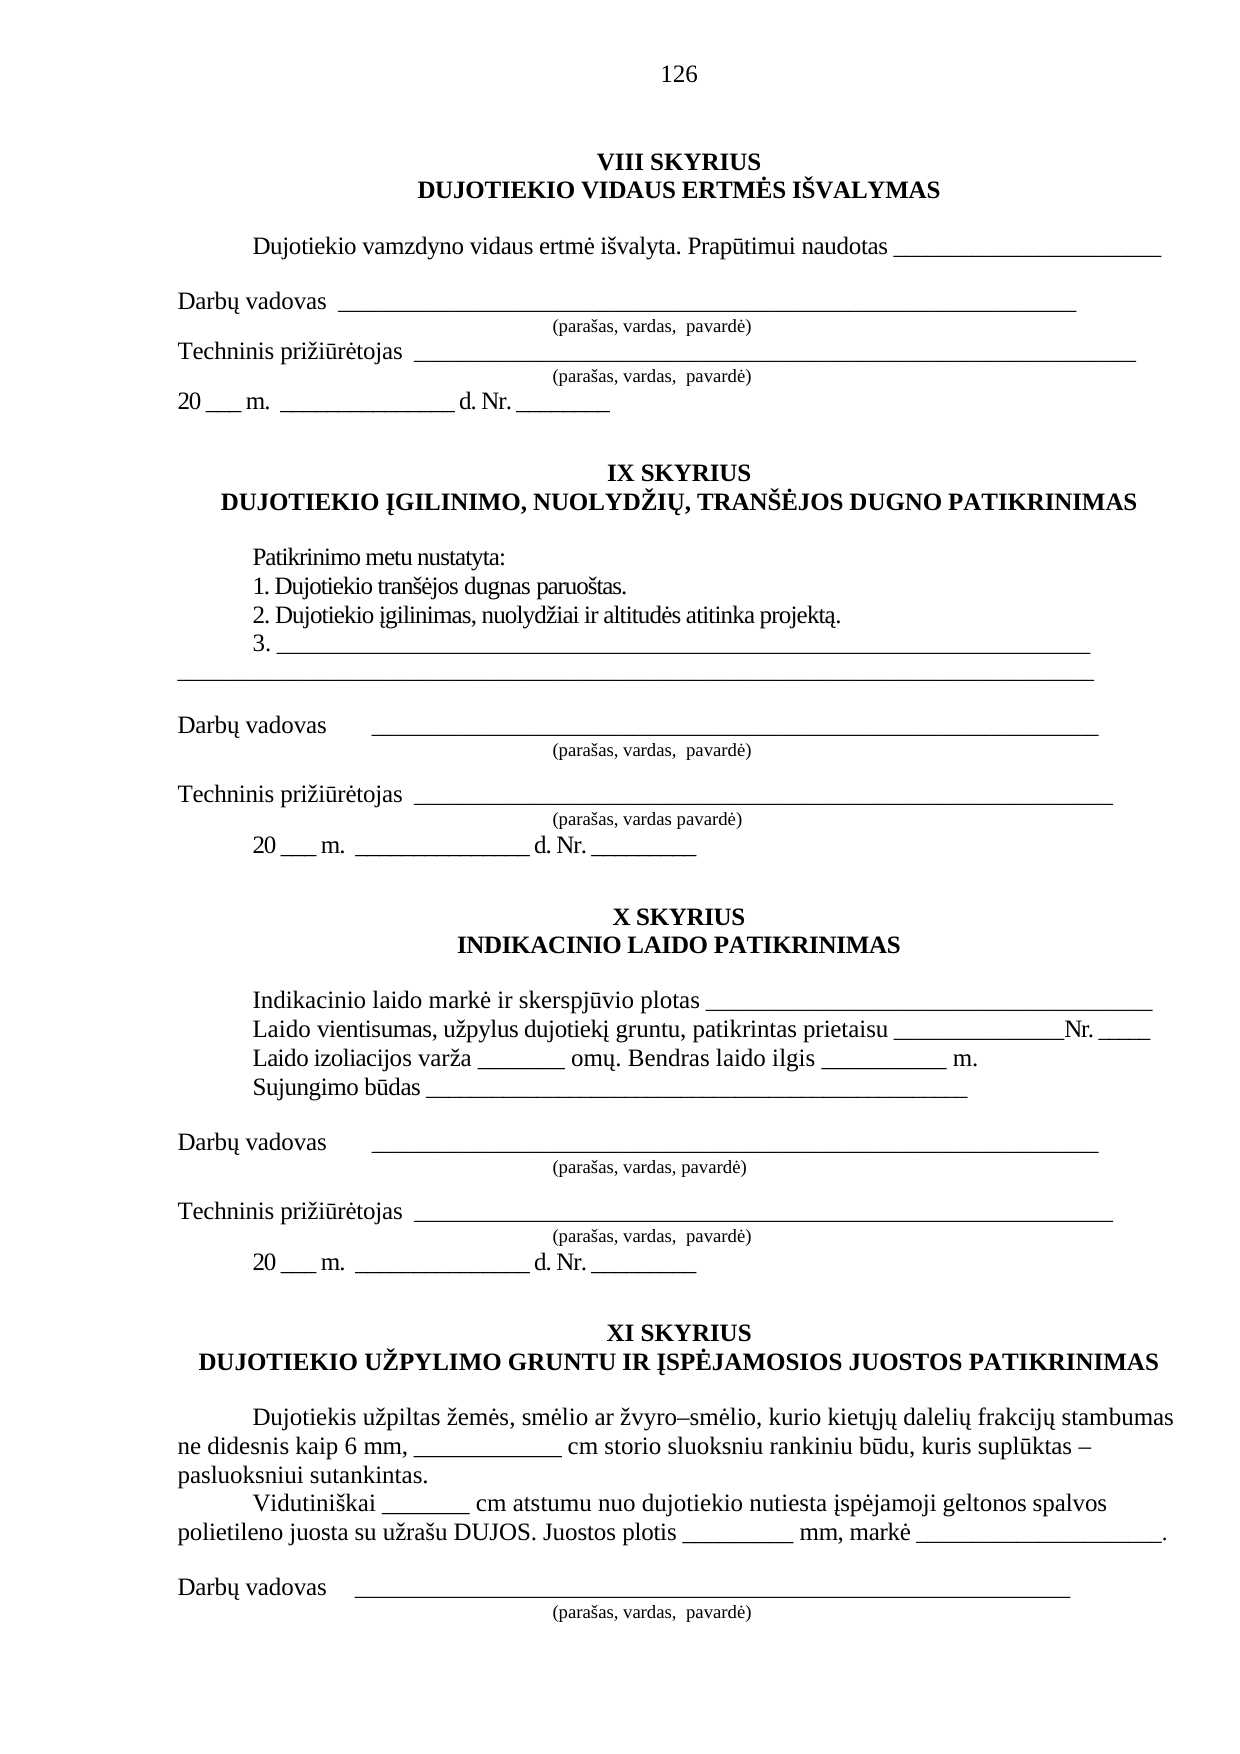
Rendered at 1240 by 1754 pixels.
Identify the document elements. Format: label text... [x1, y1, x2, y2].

text Vidutiniškai _______ cm atstumu nuo dujotiekio nutiesta įspėjamoji geltonos spalvos polietileno juosta su užrašu DUJOS. Juostos plotis _________ mm, markė ______________________. [177, 1488, 1181, 1546]
text DUJOTIEKIO UŽPYLIMO GRUNTU IR ĮSPĖJAMOSIOS JUOSTOS PATIKRINIMAS [177, 1347, 1181, 1376]
text (parašas, vardas, pavardė) [252, 1225, 1181, 1247]
text (parašas, vardas, pavardė) [177, 365, 1181, 386]
text (parašas, vardas, pavardė) [477, 1601, 1181, 1623]
text Darbų vadovas ________________________________________________________________ [177, 1127, 1181, 1156]
text Dujotiekis užpiltas žemės, smėlio ar žvyro–smėlio, kurio kietųjų dalelių frakcijų stambumas ne didesnis kaip 6 mm, ____________ cm storio sluoksniu rankiniu būdu, kuris suplūktas – pasluoksniui sutankintas. [177, 1402, 1181, 1488]
text 20 ___ m. _______________ d. Nr. ________ [177, 386, 1181, 415]
text 20 ___ m. _______________ d. Nr. _________ [177, 830, 1181, 858]
text 1. Dujotiekio tranšėjos dugnas paruoštas. [177, 571, 1181, 600]
text DUJOTIEKIO VIDAUS ERTMĖS IŠVALYMAS [177, 176, 1181, 204]
text (parašas, vardas, pavardė) [477, 1156, 1181, 1177]
text VIII SKYRIUS [177, 147, 1181, 176]
text Laido vientisumas, užpylus dujotiekį gruntu, patikrintas prietaisu _______________Nr. _____ [177, 1014, 1181, 1043]
text INDIKACINIO LAIDO PATIKRINIMAS [177, 930, 1181, 959]
text DUJOTIEKIO ĮGILINIMO, NUOLYDŽIŲ, TRANŠĖJOS DUGNO PATIKRINIMAS [177, 487, 1181, 516]
text XI SKYRIUS [177, 1318, 1181, 1347]
text (parašas, vardas, pavardė) [477, 739, 1181, 760]
text ________________________________________________________________________________ [177, 657, 1181, 683]
text 3. _______________________________________________________________________ [177, 628, 1181, 657]
text (parašas, vardas, pavardė) [477, 314, 1181, 336]
text 2. Dujotiekio įgilinimas, nuolydžiai ir altitudės atitinka projektą. [177, 600, 1181, 628]
text Darbų vadovas ________________________________________________________________ [177, 710, 1181, 739]
text 20 ___ m. _______________ d. Nr. _________ [177, 1247, 1181, 1275]
text IX SKYRIUS [177, 458, 1181, 487]
text Dujotiekio vamzdyno vidaus ertmė išvalyta. Prapūtimui naudotas ________________________ [177, 231, 1181, 259]
text Techninis prižiūrėtojas _____________________________________________________________ [177, 779, 1181, 808]
text (parašas, vardas pavardė) [252, 808, 1181, 830]
text Indikacinio laido markė ir skerspjūvio plotas _______________________________________ [177, 985, 1181, 1014]
text Techninis prižiūrėtojas _____________________________________________________________ [177, 1196, 1181, 1225]
text Patikrinimo metu nustatyta: [177, 542, 1181, 571]
text Techninis prižiūrėtojas _______________________________________________________________ [177, 336, 1181, 365]
text Darbų vadovas _______________________________________________________________ [177, 1572, 1181, 1601]
text Darbų vadovas _________________________________________________________________ [177, 286, 1181, 314]
text X SKYRIUS [177, 902, 1181, 930]
text Sujungimo būdas _________________________________________________ [177, 1072, 1181, 1100]
text Laido izoliacijos varža _______ omų. Bendras laido ilgis __________ m. [177, 1043, 1181, 1072]
